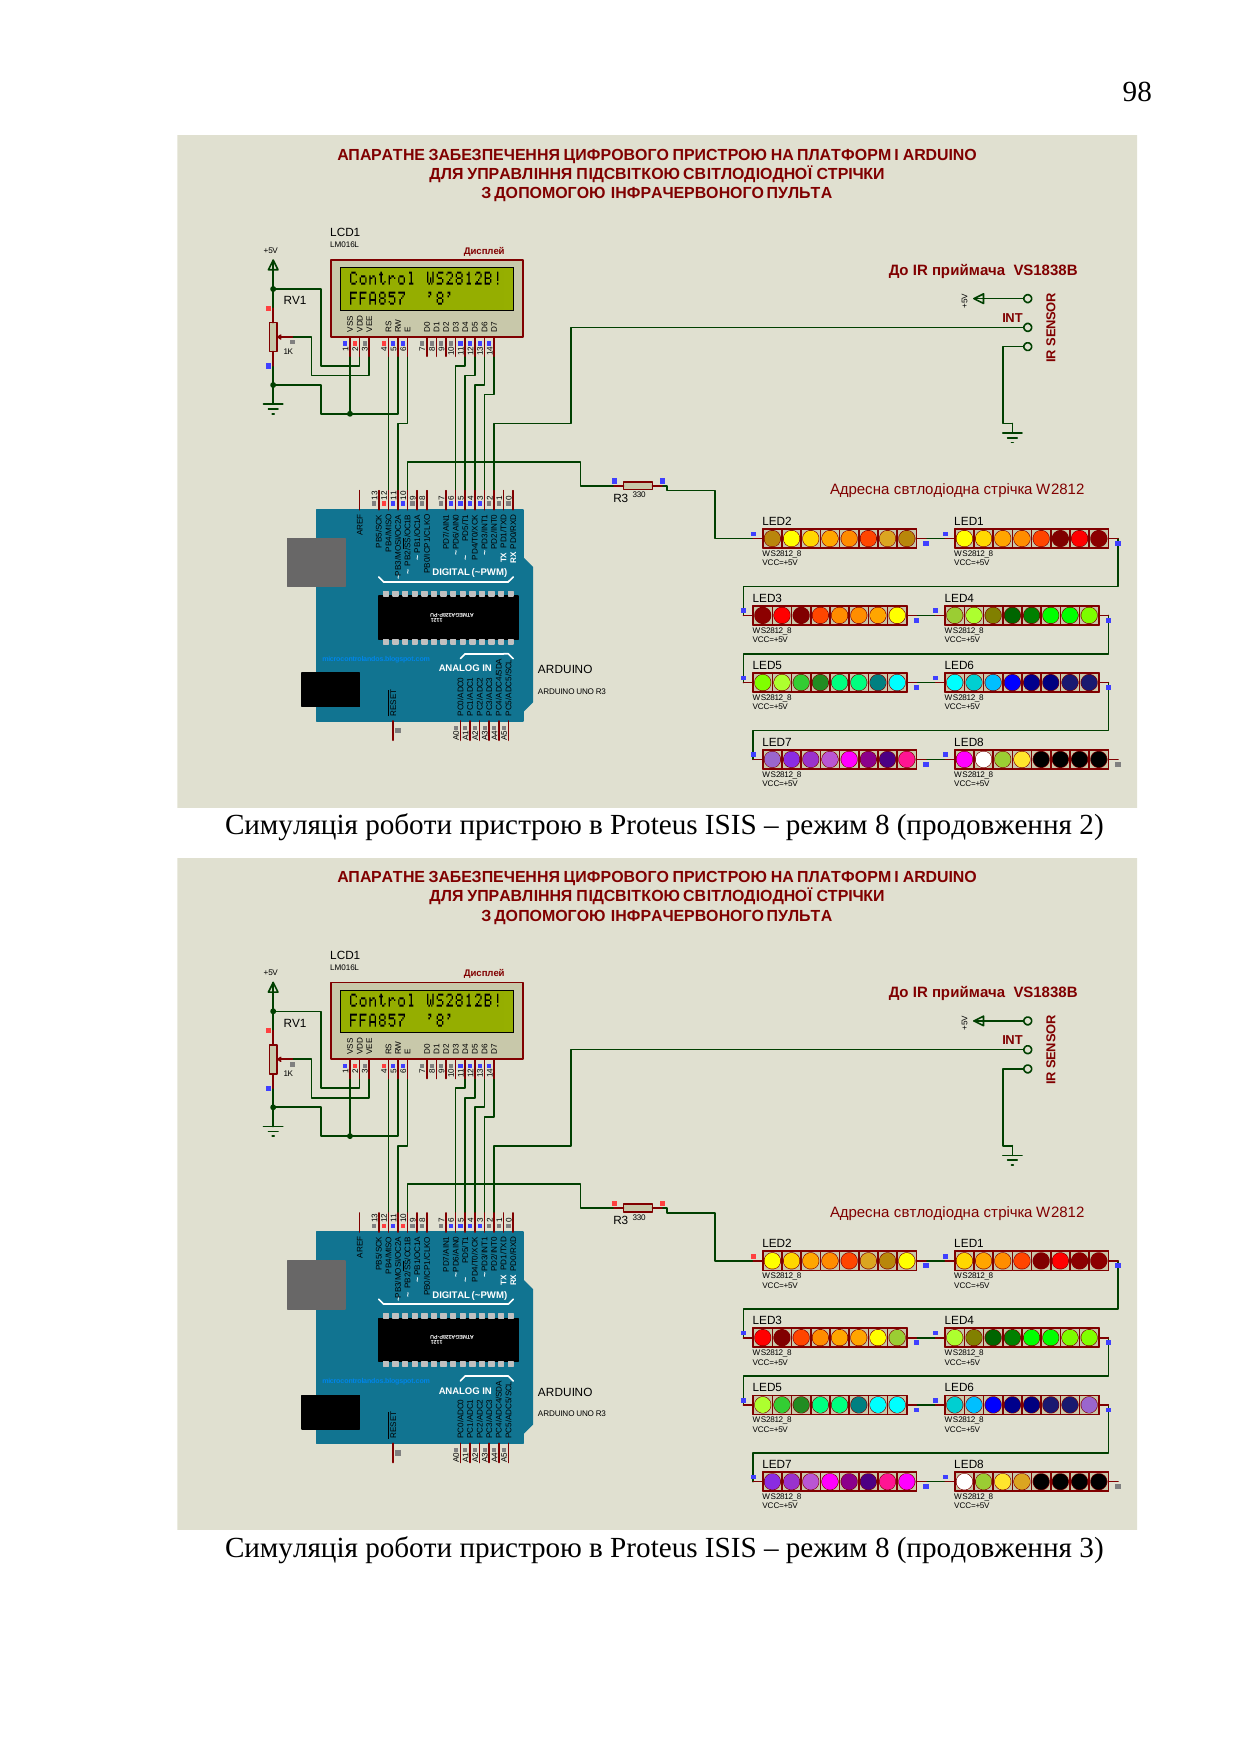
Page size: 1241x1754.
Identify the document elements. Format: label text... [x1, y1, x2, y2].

text Симуляція роботи пристрою в Proteus ISIS – режим 8 (продовження 2) [177, 807, 1152, 841]
text Симуляція роботи пристрою в Proteus ISIS – режим 8 (продовження 3) [177, 1530, 1152, 1563]
